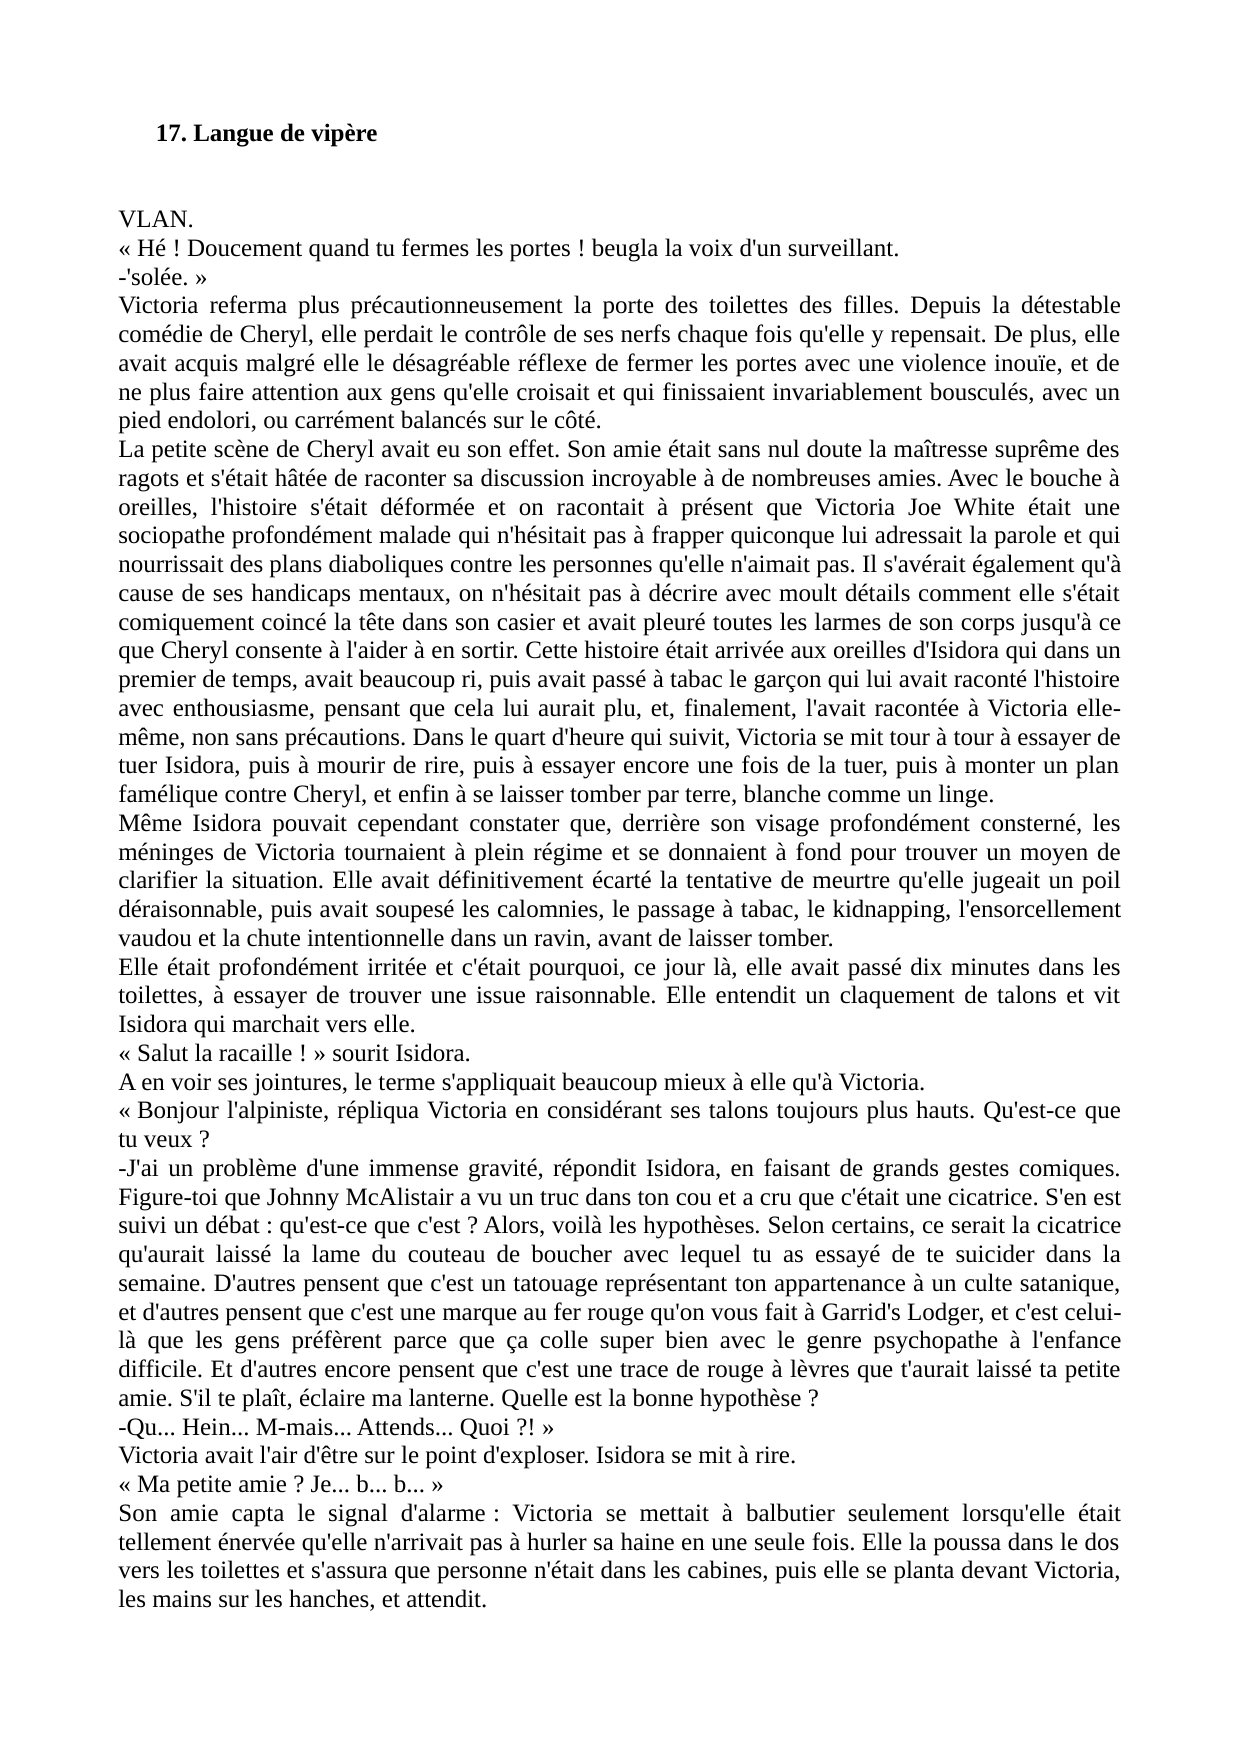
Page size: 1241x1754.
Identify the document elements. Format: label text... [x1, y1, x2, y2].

text « Bonjour l'alpiniste, répliqua Victoria en considérant ses talons toujours plus hauts. Qu'est-ce que tu veux ? [118, 1096, 1122, 1153]
list Langue de vipère [156, 118, 1122, 147]
text La petite scène de Cheryl avait eu son effet. Son amie était sans nul doute la maîtresse suprême des ragots et s'était hâtée de raconter sa discussion incroyable à de nombreuses amies. Avec le bouche à oreilles, l'histoire s'était déformée et on racontait à présent que Victoria Joe White était une sociopathe profondément malade qui n'hésitait pas à frapper quiconque lui adressait la parole et qui nourrissait des plans diaboliques contre les personnes qu'elle n'aimait pas. Il s'avérait également qu'à cause de ses handicaps mentaux, on n'hésitait pas à décrire avec moult détails comment elle s'était comiquement coincé la tête dans son casier et avait pleuré toutes les larmes de son corps jusqu'à ce que Cheryl consente à l'aider à en sortir. Cette histoire était arrivée aux oreilles d'Isidora qui dans un premier de temps, avait beaucoup ri, puis avait passé à tabac le garçon qui lui avait raconté l'histoire avec enthousiasme, pensant que cela lui aurait plu, et, finalement, l'avait racontée à Victoria elle-même, non sans précautions. Dans le quart d'heure qui suivit, Victoria se mit tour à tour à essayer de tuer Isidora, puis à mourir de rire, puis à essayer encore une fois de la tuer, puis à monter un plan famélique contre Cheryl, et enfin à se laisser tomber par terre, blanche comme un linge. [118, 434, 1122, 808]
text Son amie capta le signal d'alarme : Victoria se mettait à balbutier seulement lorsqu'elle était tellement énervée qu'elle n'arrivait pas à hurler sa haine en une seule fois. Elle la poussa dans le dos vers les toilettes et s'assura que personne n'était dans les cabines, puis elle se planta devant Victoria, les mains sur les hanches, et attendit. [118, 1498, 1122, 1613]
text Même Isidora pouvait cependant constater que, derrière son visage profondément consterné, les méninges de Victoria tournaient à plein régime et se donnaient à fond pour trouver un moyen de clarifier la situation. Elle avait définitivement écarté la tentative de meurtre qu'elle jugeait un poil déraisonnable, puis avait soupesé les calomnies, le passage à tabac, le kidnapping, l'ensorcellement vaudou et la chute intentionnelle dans un ravin, avant de laisser tomber. [118, 808, 1122, 952]
text A en voir ses jointures, le terme s'appliquait beaucoup mieux à elle qu'à Victoria. [118, 1067, 1122, 1096]
text VLAN. [118, 204, 1122, 233]
text « Ma petite amie ? Je... b... b... » [118, 1469, 1122, 1498]
text -J'ai un problème d'une immense gravité, répondit Isidora, en faisant de grands gestes comiques. Figure-toi que Johnny McAlistair a vu un truc dans ton cou et a cru que c'était une cicatrice. S'en est suivi un débat : qu'est-ce que c'est ? Alors, voilà les hypothèses. Selon certains, ce serait la cicatrice qu'aurait laissé la lame du couteau de boucher avec lequel tu as essayé de te suicider dans la semaine. D'autres pensent que c'est un tatouage représentant ton appartenance à un culte satanique, et d'autres pensent que c'est une marque au fer rouge qu'on vous fait à Garrid's Lodger, et c'est celui-là que les gens préfèrent parce que ça colle super bien avec le genre psychopathe à l'enfance difficile. Et d'autres encore pensent que c'est une trace de rouge à lèvres que t'aurait laissé ta petite amie. S'il te plaît, éclaire ma lanterne. Quelle est la bonne hypothèse ? [118, 1153, 1122, 1412]
text « Salut la racaille ! » sourit Isidora. [118, 1038, 1122, 1067]
text Victoria referma plus précautionneusement la porte des toilettes des filles. Depuis la détestable comédie de Cheryl, elle perdait le contrôle de ses nerfs chaque fois qu'elle y repensait. De plus, elle avait acquis malgré elle le désagréable réflexe de fermer les portes avec une violence inouïe, et de ne plus faire attention aux gens qu'elle croisait et qui finissaient invariablement bousculés, avec un pied endolori, ou carrément balancés sur le côté. [118, 291, 1122, 434]
text -Qu... Hein... M-mais... Attends... Quoi ?! » [118, 1412, 1122, 1441]
text Victoria avait l'air d'être sur le point d'exploser. Isidora se mit à rire. [118, 1441, 1122, 1469]
text -'solée. » [118, 262, 1122, 291]
text « Hé ! Doucement quand tu fermes les portes ! beugla la voix d'un surveillant. [118, 233, 1122, 262]
text Elle était profondément irritée et c'était pourquoi, ce jour là, elle avait passé dix minutes dans les toilettes, à essayer de trouver une issue raisonnable. Elle entendit un claquement de talons et vit Isidora qui marchait vers elle. [118, 952, 1122, 1038]
